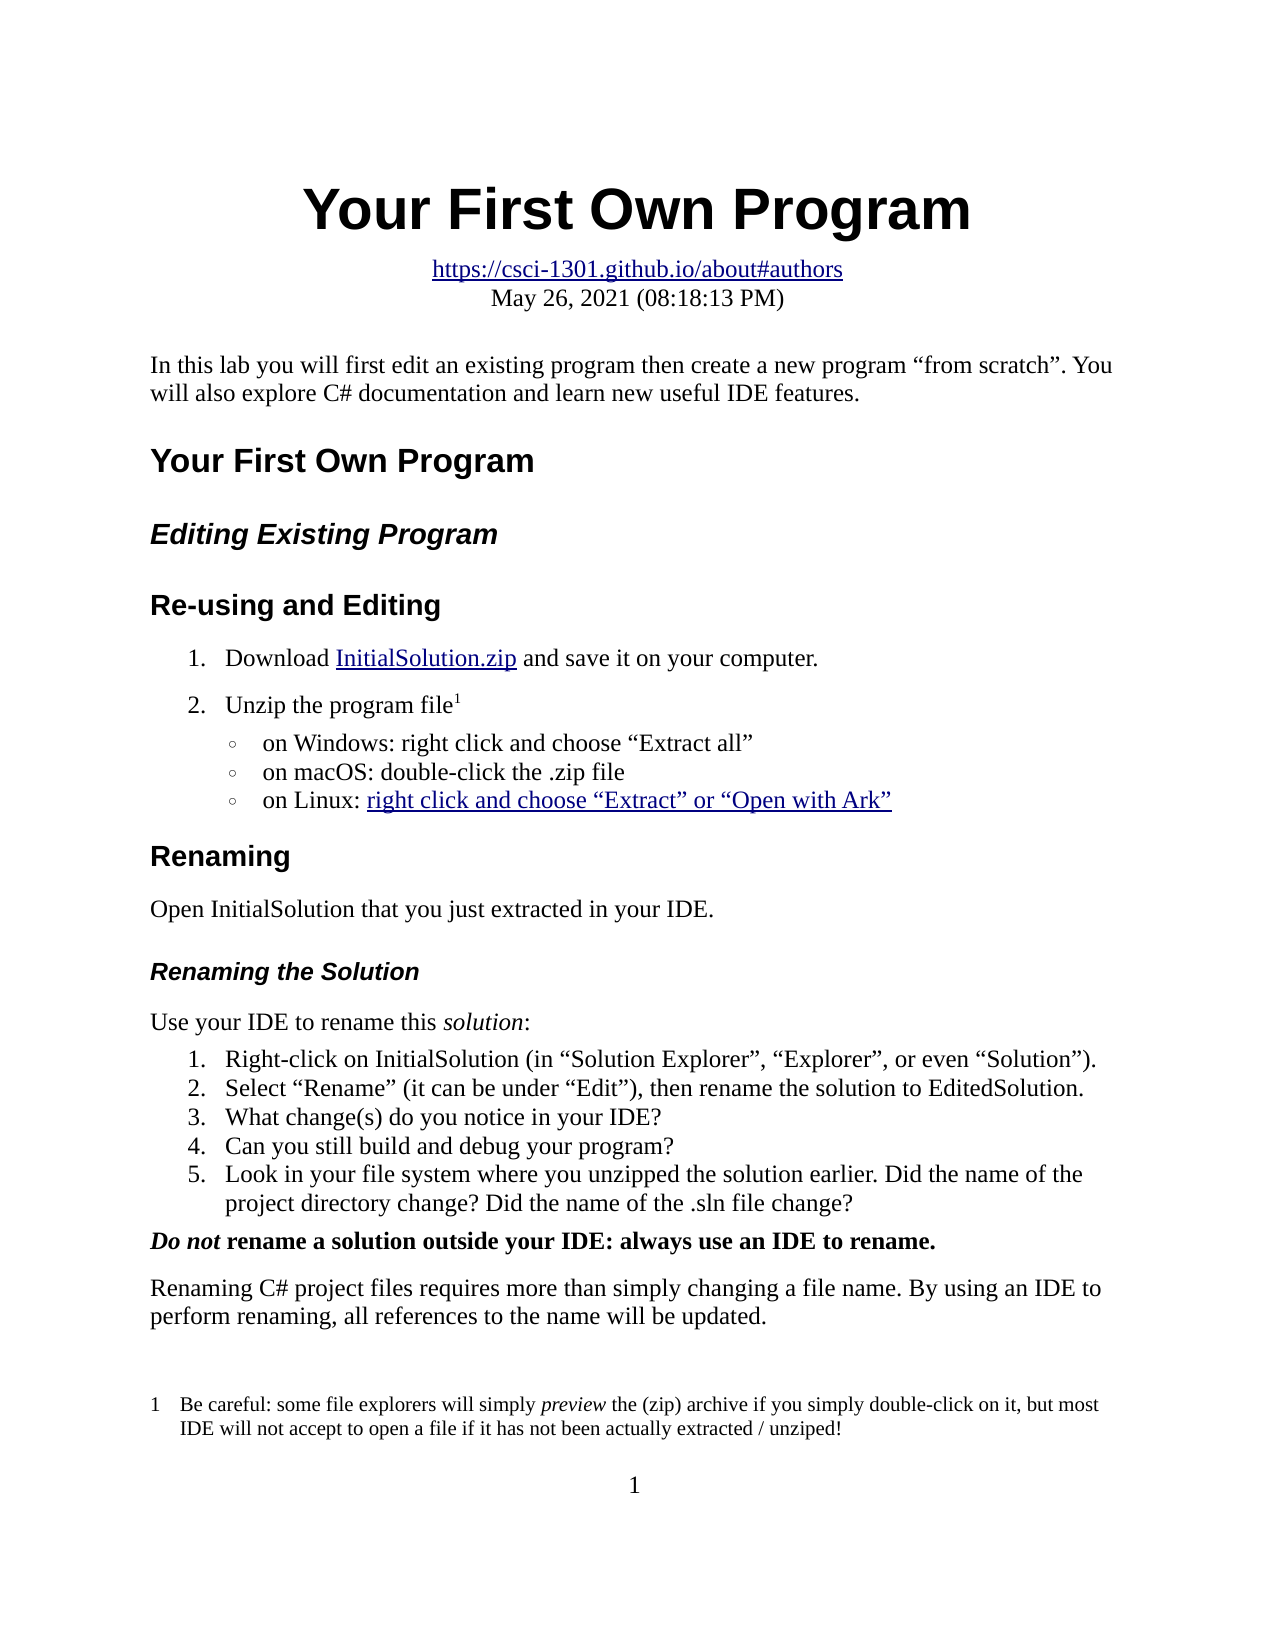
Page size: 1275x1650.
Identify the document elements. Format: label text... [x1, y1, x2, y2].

list Right-click on InitialSolution (in “Solution Explorer”, “Explorer”, or even “Solution”). [187, 1044, 1125, 1073]
list on macOS: double-click the .zip file [225, 757, 1125, 785]
list Select “Rename” (it can be under “Edit”), then rename the solution to EditedSolution. [187, 1073, 1125, 1102]
list on Linux: right click and choose “Extract” or “Open with Ark” [225, 785, 1125, 814]
text Use your IDE to rename this solution: [150, 1007, 1125, 1036]
text Renaming C# project files requires more than simply changing a file name. By using an IDE to perform renaming, all references to the name will be updated. [150, 1273, 1125, 1330]
subtitle Editing Existing Program [150, 517, 1125, 551]
list Be careful: some file explorers will simply preview the (zip) archive if you simply double-click on it, but most IDE will not accept to open a file if it has not been actually extracted / unziped! [150, 1392, 1125, 1440]
list Download InitialSolution.zip and save it on your computer. [187, 643, 1125, 672]
text Open InitialSolution that you just extracted in your IDE. [150, 894, 1125, 923]
subtitle Renaming the Solution [150, 957, 1125, 985]
text https://csci-1301.github.io/about#authors [150, 254, 1125, 283]
list Look in your file system where you unzipped the solution earlier. Did the name of the project directory change? Did the name of the .sln file change? [187, 1159, 1125, 1217]
text May 26, 2021 (08:18:13 PM) [150, 283, 1125, 312]
subtitle Re-using and Editing [150, 588, 1125, 622]
list Can you still build and debug your program? [187, 1131, 1125, 1159]
text In this lab you will first edit an existing program then create a new program “from scratch”. You will also explore C# documentation and learn new useful IDE features. [150, 350, 1125, 407]
title Your First Own Program [150, 175, 1125, 242]
list on Windows: right click and choose “Extract all” [225, 728, 1125, 757]
list What change(s) do you notice in your IDE? [187, 1102, 1125, 1131]
subtitle Your First Own Program [150, 441, 1125, 480]
text Do not rename a solution outside your IDE: always use an IDE to rename. [150, 1226, 1125, 1255]
list Unzip the program file [187, 690, 1125, 719]
subtitle Renaming [150, 839, 1125, 873]
